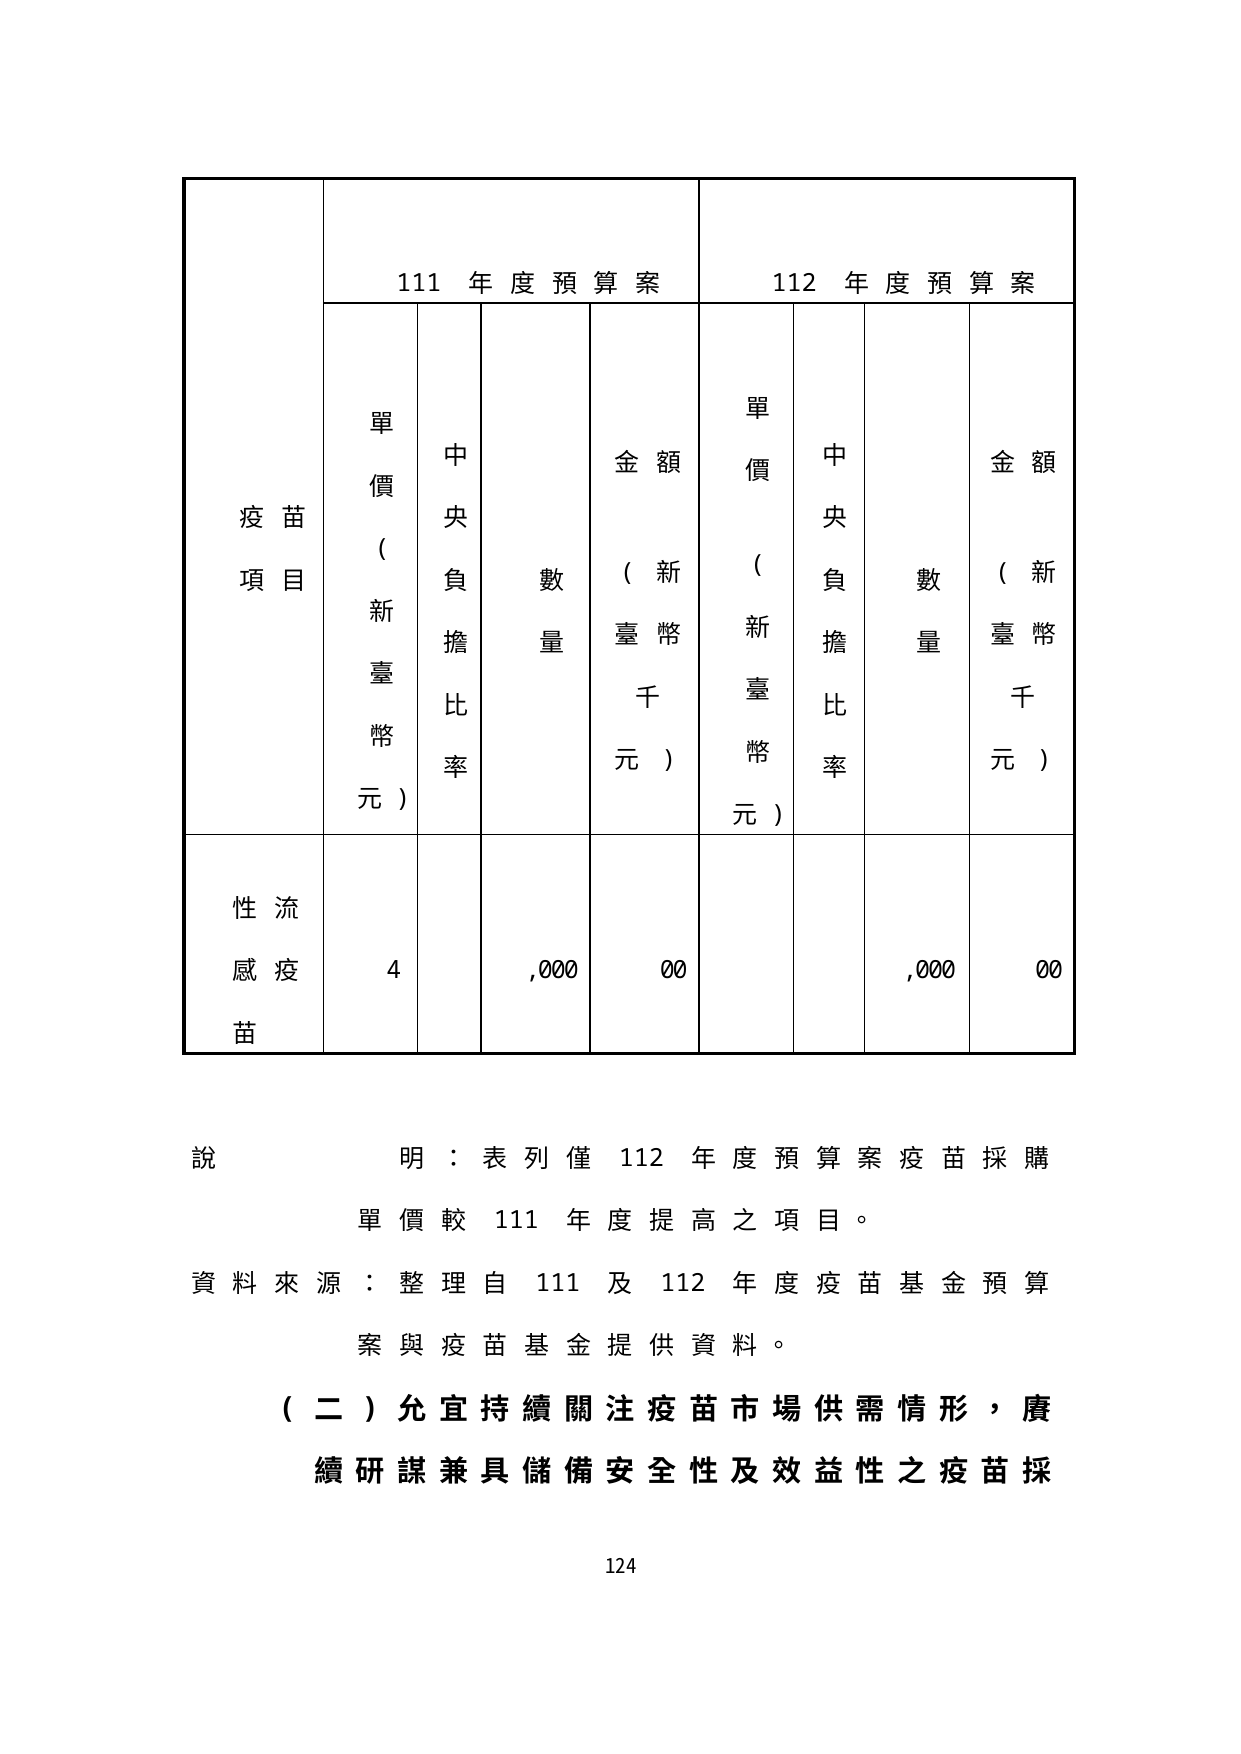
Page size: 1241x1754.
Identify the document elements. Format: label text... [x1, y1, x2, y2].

table_cell 性流感疫苗 [186, 835, 323, 1052]
table_cell [700, 835, 793, 1052]
table_cell 中央負擔比率 [794, 304, 864, 833]
text 說 明：表列僅112年度預算案疫苗採購單價較111年度提高之項目。 [183, 1115, 1058, 1240]
table_cell 數量 [482, 304, 589, 833]
table_cell 00 [591, 835, 698, 1052]
text (二)允宜持續關注疫苗市場供需情形，賡續研謀兼具儲備安全性及效益性之疫苗採 [242, 1365, 1058, 1490]
table_cell 金額 (新臺幣千元) [591, 304, 698, 833]
text 資料來源：整理自111及112年度疫苗基金預算案與疫苗基金提供資料。 [183, 1240, 1058, 1365]
table_cell 00 [970, 835, 1073, 1052]
table_cell 單價 (新臺幣元) [324, 304, 417, 833]
table_cell ,000 [482, 835, 589, 1052]
table_cell 4 [324, 835, 417, 1052]
table_cell 中央負擔比率 [418, 304, 480, 833]
table_cell 金額 (新臺幣千元) [970, 304, 1073, 833]
table_cell ,000 [865, 835, 969, 1052]
table_cell 數量 [865, 304, 969, 833]
table_header 111年度預算案 [324, 180, 698, 302]
table_cell [794, 835, 864, 1052]
table_cell [418, 835, 480, 1052]
table_cell 單價 (新臺幣元) [700, 304, 793, 833]
table_header 疫苗項目 [186, 180, 323, 833]
table_header 112年度預算案 [700, 180, 1073, 302]
